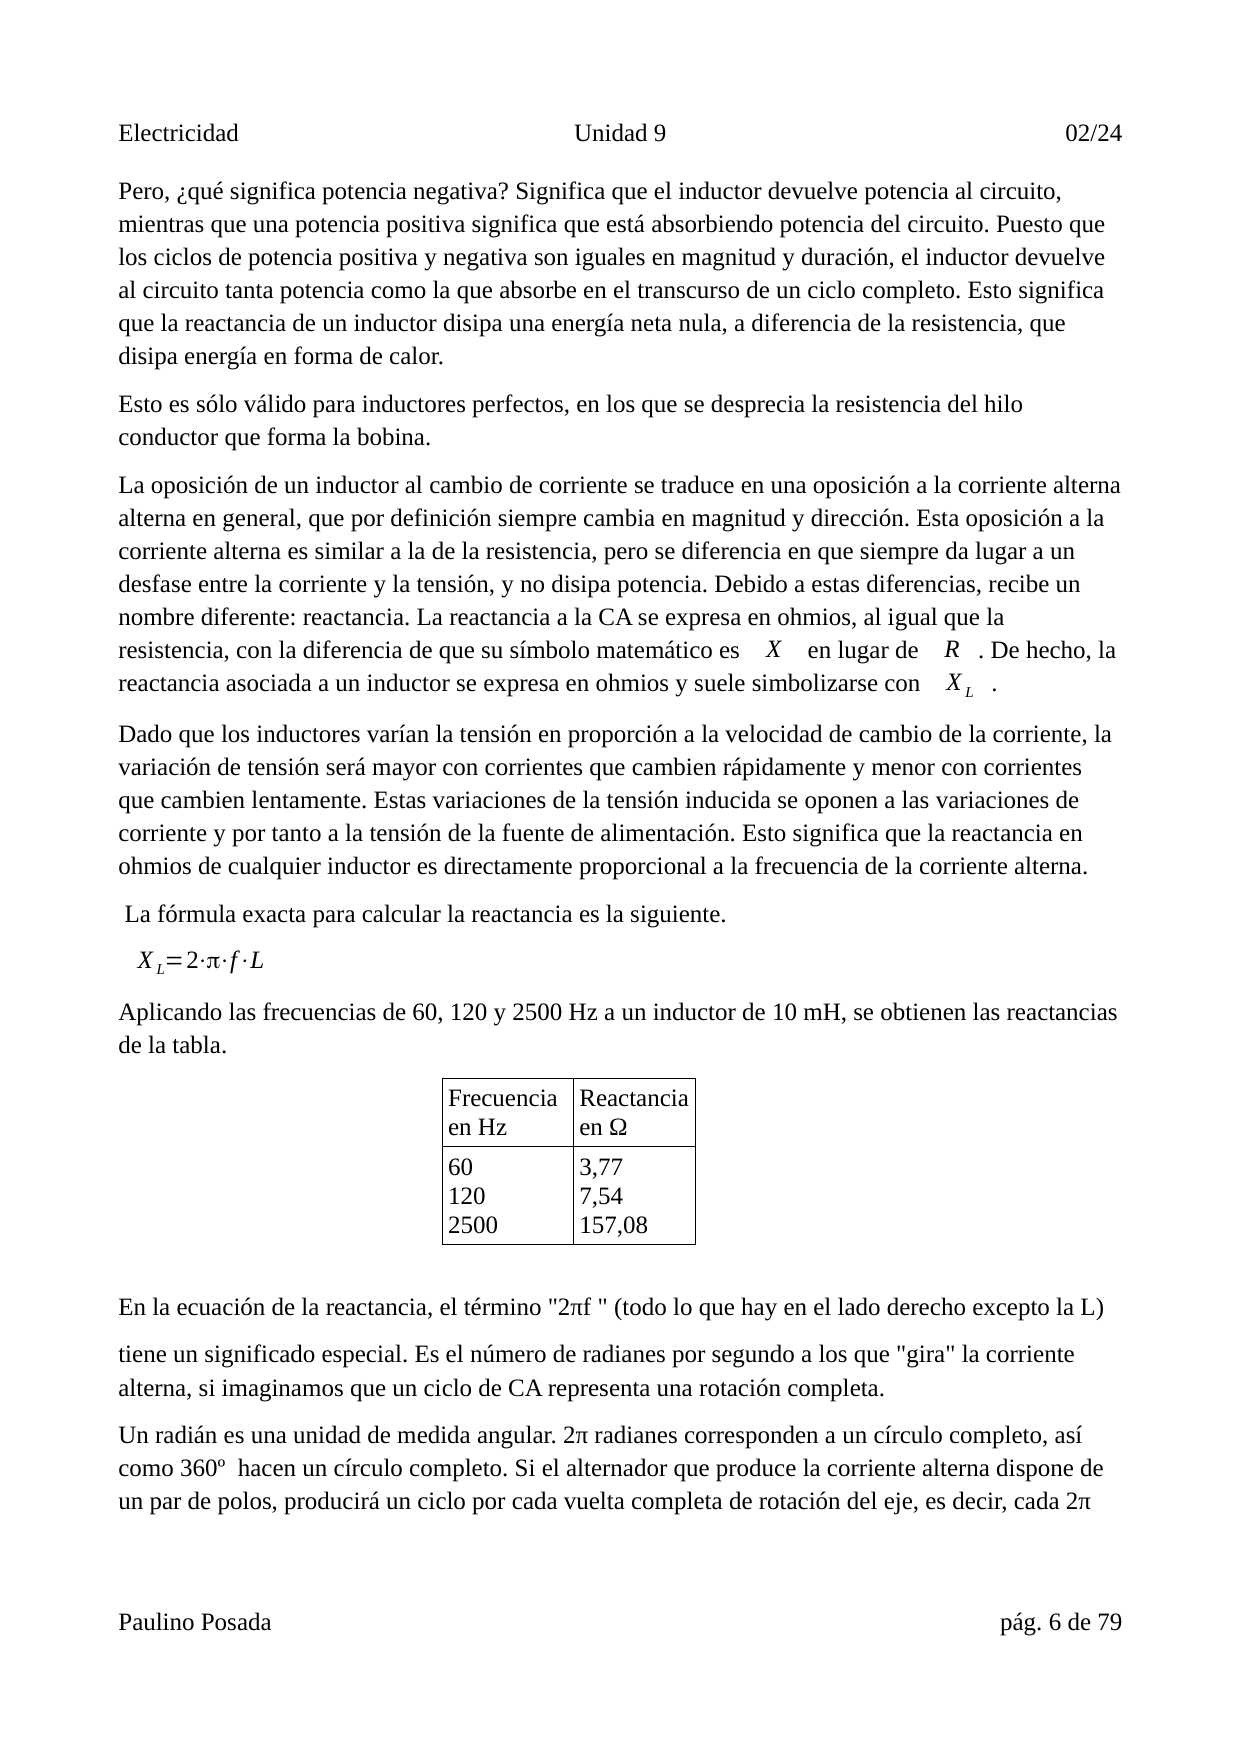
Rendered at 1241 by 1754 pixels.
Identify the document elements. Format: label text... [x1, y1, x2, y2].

table_cell 3,77 7,54 157,08 [574, 1147, 695, 1244]
text Dado que los inductores varían la tensión en proporción a la velocidad de cambio de la corriente, la variación de tensión será mayor con corrientes que cambien rápidamente y menor con corrientes que cambien lentamente. Estas variaciones de la tensión inducida se oponen a las variaciones de corriente y por tanto a la tensión de la fuente de alimentación. Esto significa que la reactancia en ohmios de cualquier inductor es directamente proporcional a la frecuencia de la corriente alterna. [118, 719, 1122, 880]
text Un radián es una unidad de medida angular. 2π radianes corresponden a un círculo completo, así como 360º hacen un círculo completo. Si el alternador que produce la corriente alterna dispone de un par de polos, producirá un ciclo por cada vuelta completa de rotación del eje, es decir, cada 2π [118, 1420, 1122, 1515]
text Pero, ¿qué significa potencia negativa? Significa que el inductor devuelve potencia al circuito, mientras que una potencia positiva significa que está absorbiendo potencia del circuito. Puesto que los ciclos de potencia positiva y negativa son iguales en magnitud y duración, el inductor devuelve al circuito tanta potencia como la que absorbe en el transcurso de un ciclo completo. Esto significa que la reactancia de un inductor disipa una energía neta nula, a diferencia de la resistencia, que disipa energía en forma de calor. [118, 176, 1122, 370]
text Aplicando las frecuencias de 60, 120 y 2500 Hz a un inductor de 10 mH, se obtienen las reactancias de la tabla. [118, 997, 1122, 1058]
text La fórmula exacta para calcular la reactancia es la siguiente. [118, 899, 1122, 928]
text En la ecuación de la reactancia, el término "2πf " (todo lo que hay en el lado derecho excepto la L) [118, 1292, 1122, 1321]
table_header Reactancia en Ω [574, 1079, 695, 1146]
text La oposición de un inductor al cambio de corriente se traduce en una oposición a la corriente alterna alterna en general, que por definición siempre cambia en magnitud y dirección. Esta oposición a la corriente alterna es similar a la de la resistencia, pero se diferencia en que siempre da lugar a un desfase entre la corriente y la tensión, y no disipa potencia. Debido a estas diferencias, recibe un nombre diferente: reactancia. La reactancia a la CA se expresa en ohmios, al igual que la resistencia, con la diferencia de que su símbolo matemático es en lugar de . De hecho, la reactancia asociada a un inductor se expresa en ohmios y suele simbolizarse con . [118, 470, 1122, 700]
table_header Frecuencia en Hz [443, 1079, 573, 1146]
text Esto es sólo válido para inductores perfectos, en los que se desprecia la resistencia del hilo conductor que forma la bobina. [118, 389, 1122, 451]
text tiene un significado especial. Es el número de radianes por segundo a los que "gira" la corriente alterna, si imaginamos que un ciclo de CA representa una rotación completa. [118, 1339, 1122, 1401]
table_cell 60 120 2500 [443, 1147, 573, 1244]
